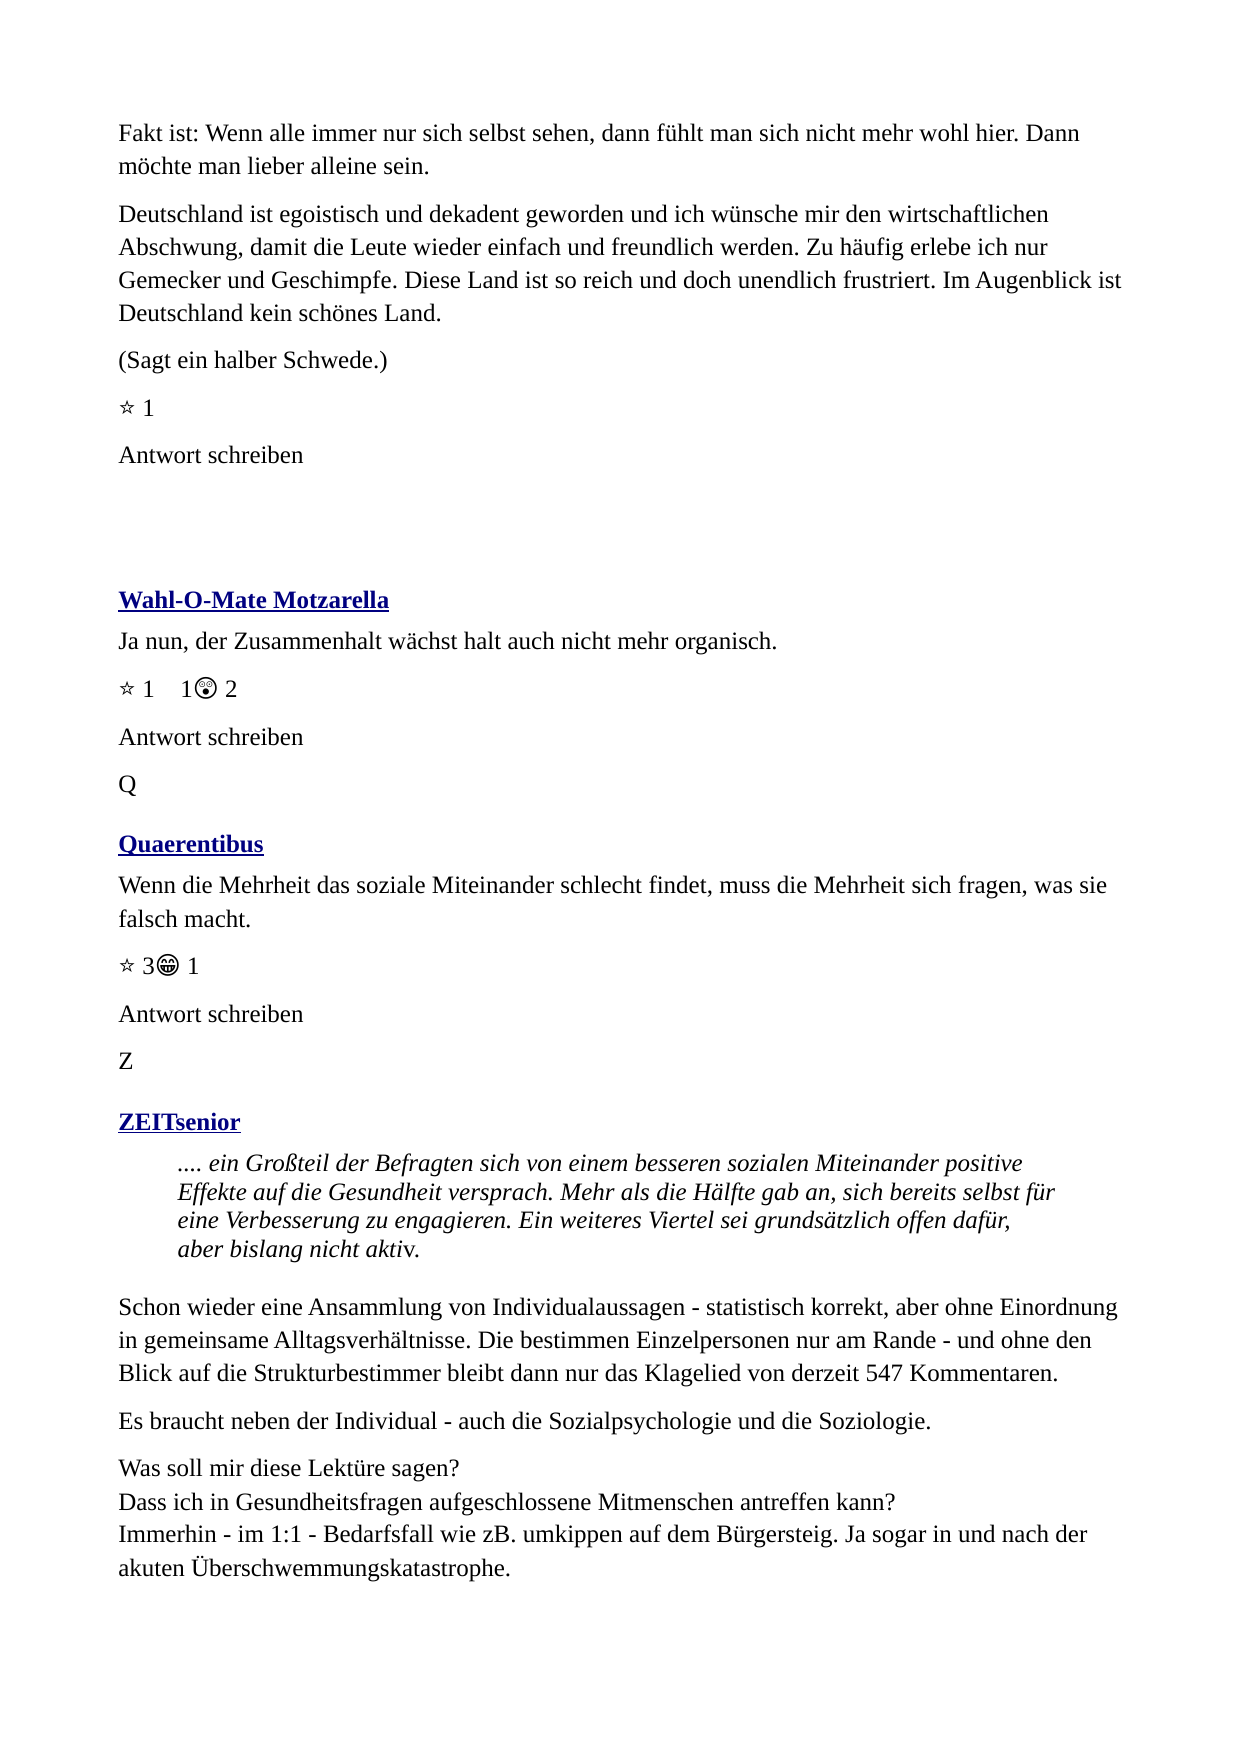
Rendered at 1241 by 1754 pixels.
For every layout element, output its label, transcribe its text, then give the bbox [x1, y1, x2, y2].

text .... ein Großteil der Befragten sich von einem besseren sozialen Miteinander positive Effekte auf die Gesundheit versprach. Mehr als die Hälfte gab an, sich bereits selbst für eine Verbesserung zu engagieren. Ein weiteres Viertel sei grundsätzlich offen dafür, aber bislang nicht aktiv. [177, 1148, 1063, 1263]
text Was soll mir diese Lektüre sagen? Dass ich in Gesundheitsfragen aufgeschlossene Mitmenschen antreffen kann? Immerhin - im 1:1 - Bedarfsfall wie zB. umkippen auf dem Bürgersteig. Ja sogar in und nach der akuten Überschwemmungskatastrophe. [118, 1453, 1122, 1581]
subtitle ZEITsenior [118, 1107, 1122, 1135]
subtitle Wahl-O-Mate Motzarella [118, 585, 1122, 614]
text Schon wieder eine Ansammlung von Individualaussagen - statistisch korrekt, aber ohne Einordnung in gemeinsame Alltagsverhältnisse. Die bestimmen Einzelpersonen nur am Rande - und ohne den Blick auf die Strukturbestimmer bleibt dann nur das Klagelied von derzeit 547 Kommentaren. [118, 1292, 1122, 1387]
text Antwort schreiben [118, 722, 1122, 750]
text ⭐️ 1 [118, 393, 1122, 422]
text Deutschland ist egoistisch und dekadent geworden und ich wünsche mir den wirtschaftlichen Abschwung, damit die Leute wieder einfach und freundlich werden. Zu häufig erlebe ich nur Gemecker und Geschimpfe. Diese Land ist so reich und doch unendlich frustriert. Im Augenblick ist Deutschland kein schönes Land. [118, 199, 1122, 327]
text (Sagt ein halber Schwede.) [118, 345, 1122, 374]
text Z [118, 1046, 1122, 1075]
text Wenn die Mehrheit das soziale Miteinander schlecht findet, muss die Mehrheit sich fragen, was sie falsch macht. [118, 871, 1122, 932]
text Fakt ist: Wenn alle immer nur sich selbst sehen, dann fühlt man sich nicht mehr wohl hier. Dann möchte man lieber alleine sein. [118, 118, 1122, 180]
text Antwort schreiben [118, 441, 1122, 469]
text Es braucht neben der Individual - auch die Sozialpsychologie und die Soziologie. [118, 1406, 1122, 1435]
text Antwort schreiben [118, 999, 1122, 1028]
text ⭐️ 1🤨 1😲 2 [118, 674, 1122, 703]
text ⭐️ 3😁 1 [118, 951, 1122, 980]
text Q [118, 769, 1122, 798]
subtitle Quaerentibus [118, 829, 1122, 858]
text Ja nun, der Zusammenhalt wächst halt auch nicht mehr organisch. [118, 626, 1122, 655]
